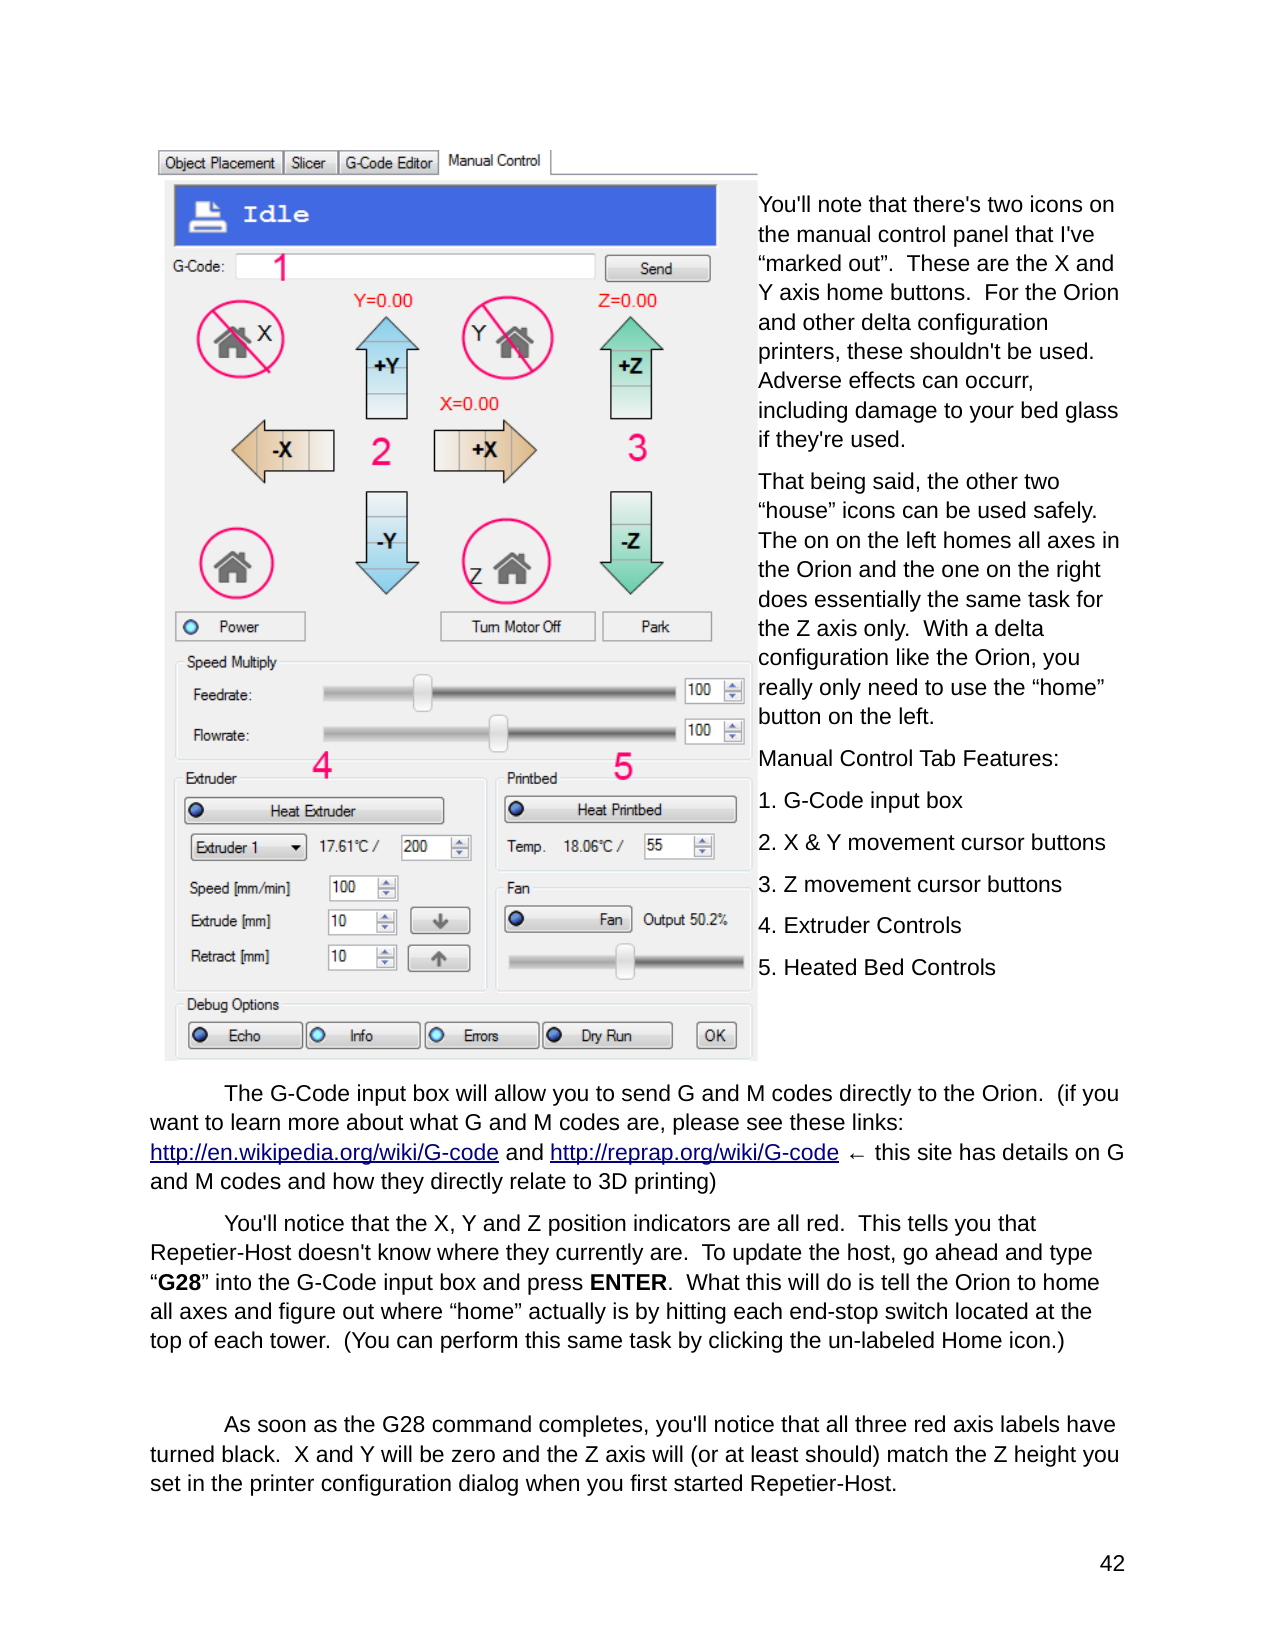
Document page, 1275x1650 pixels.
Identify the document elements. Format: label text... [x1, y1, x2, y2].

text 5. Heated Bed Controls [758, 955, 1125, 981]
text 4. Extruder Controls [758, 913, 1125, 939]
text 3. Z movement cursor buttons [758, 871, 1125, 897]
text You'll note that there's two icons on the manual control panel that I've “marked out”. These are the X and Y axis home buttons. For the Orion and other delta configuration printers, these shouldn't be used. Adverse effects can occurr, including damage to your bed glass if they're used. [758, 192, 1125, 452]
text As soon as the G28 command completes, you'll notice that all three red axis labels have turned black. X and Y will be zero and the Z axis will (or at least should) match the Z height you set in the printer configuration dialog when you first started Repetier-Host. [150, 1412, 1125, 1496]
text The G-Code input box will allow you to send G and M codes directly to the Orion. (if you want to learn more about what G and M codes are, please see these links: http://en.wikipedia.org/wiki/G-code and http://reprap.org/wiki/G-code ← this site has details on G and M codes and how they directly relate to 3D printing) [150, 1081, 1125, 1194]
text 1. G-Code input box [758, 787, 1125, 813]
text You'll notice that the X, Y and Z position indicators are all red. This tells you that Repetier-Host doesn't know where they currently are. To update the host, go ahead and type “G28” into the G-Code input box and press ENTER. What this will do is tell the Orion to home all axes and figure out where “home” actually is by hitting each end-stop switch located at the top of each tower. (You can perform this same task by clicking the un-labeled Home icon.) [150, 1211, 1125, 1354]
text 2. X & Y movement cursor buttons [758, 829, 1125, 855]
text That being said, the other two “house” icons can be used safely. The on on the left homes all axes in the Orion and the one on the right does essentially the same task for the Z axis only. With a delta configuration like the Orion, you really only need to use the “home” button on the left. [758, 469, 1125, 729]
text Manual Control Tab Features: [758, 746, 1125, 771]
picture [157, 150, 758, 1061]
